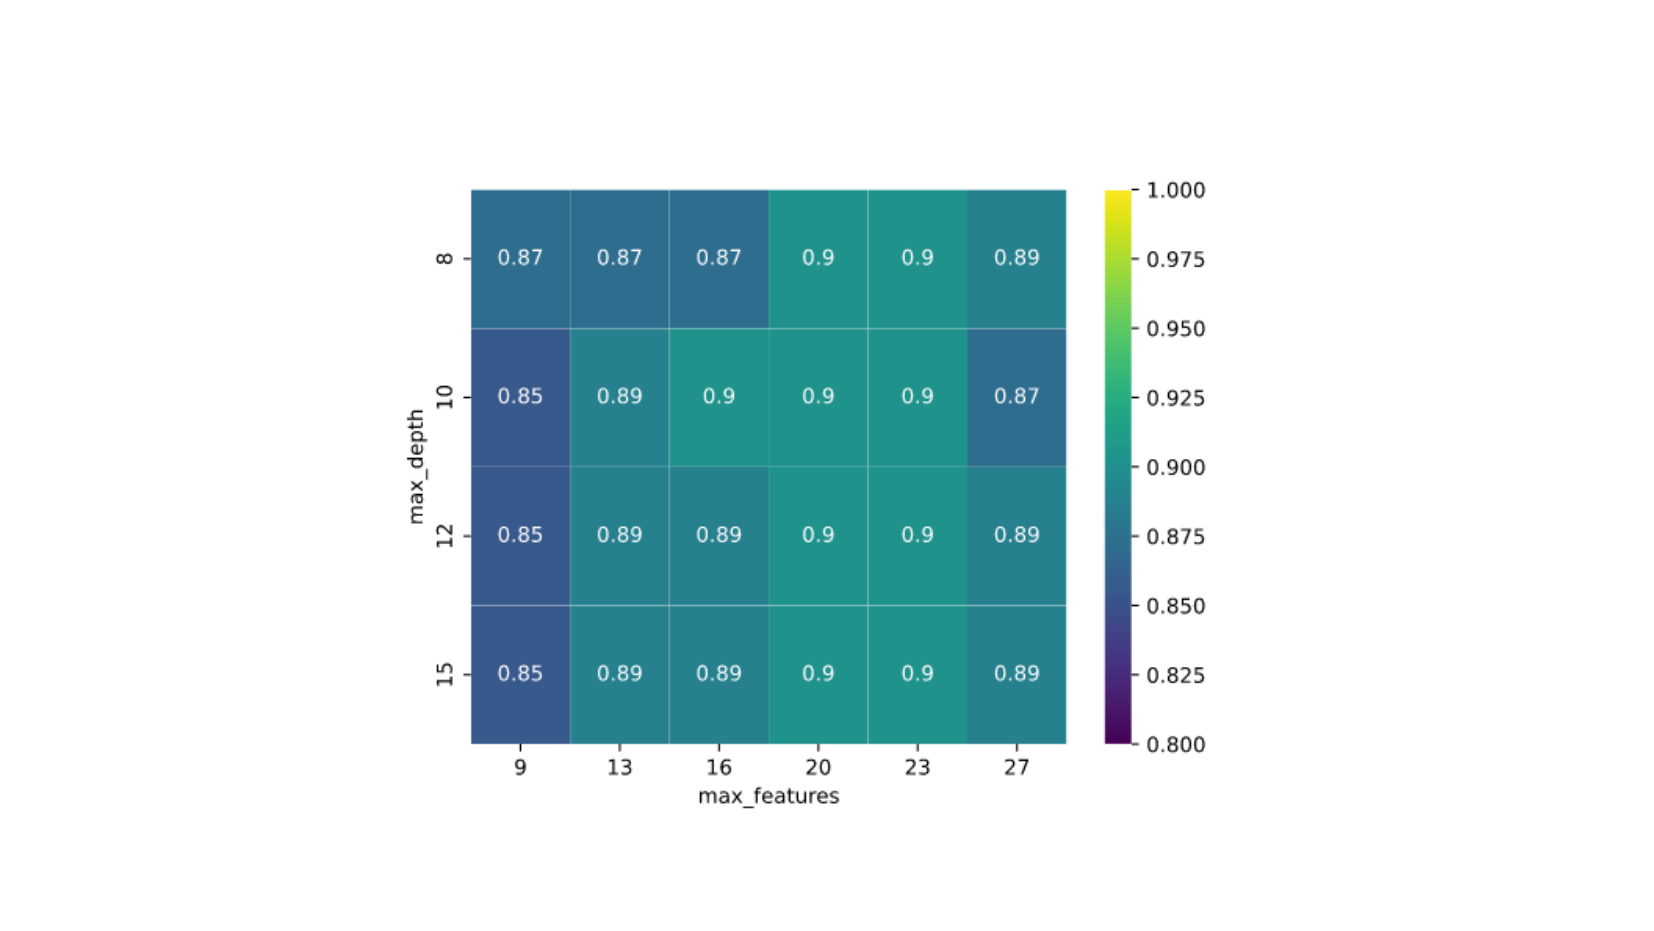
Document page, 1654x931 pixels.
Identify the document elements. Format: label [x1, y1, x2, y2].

picture [351, 103, 1312, 824]
